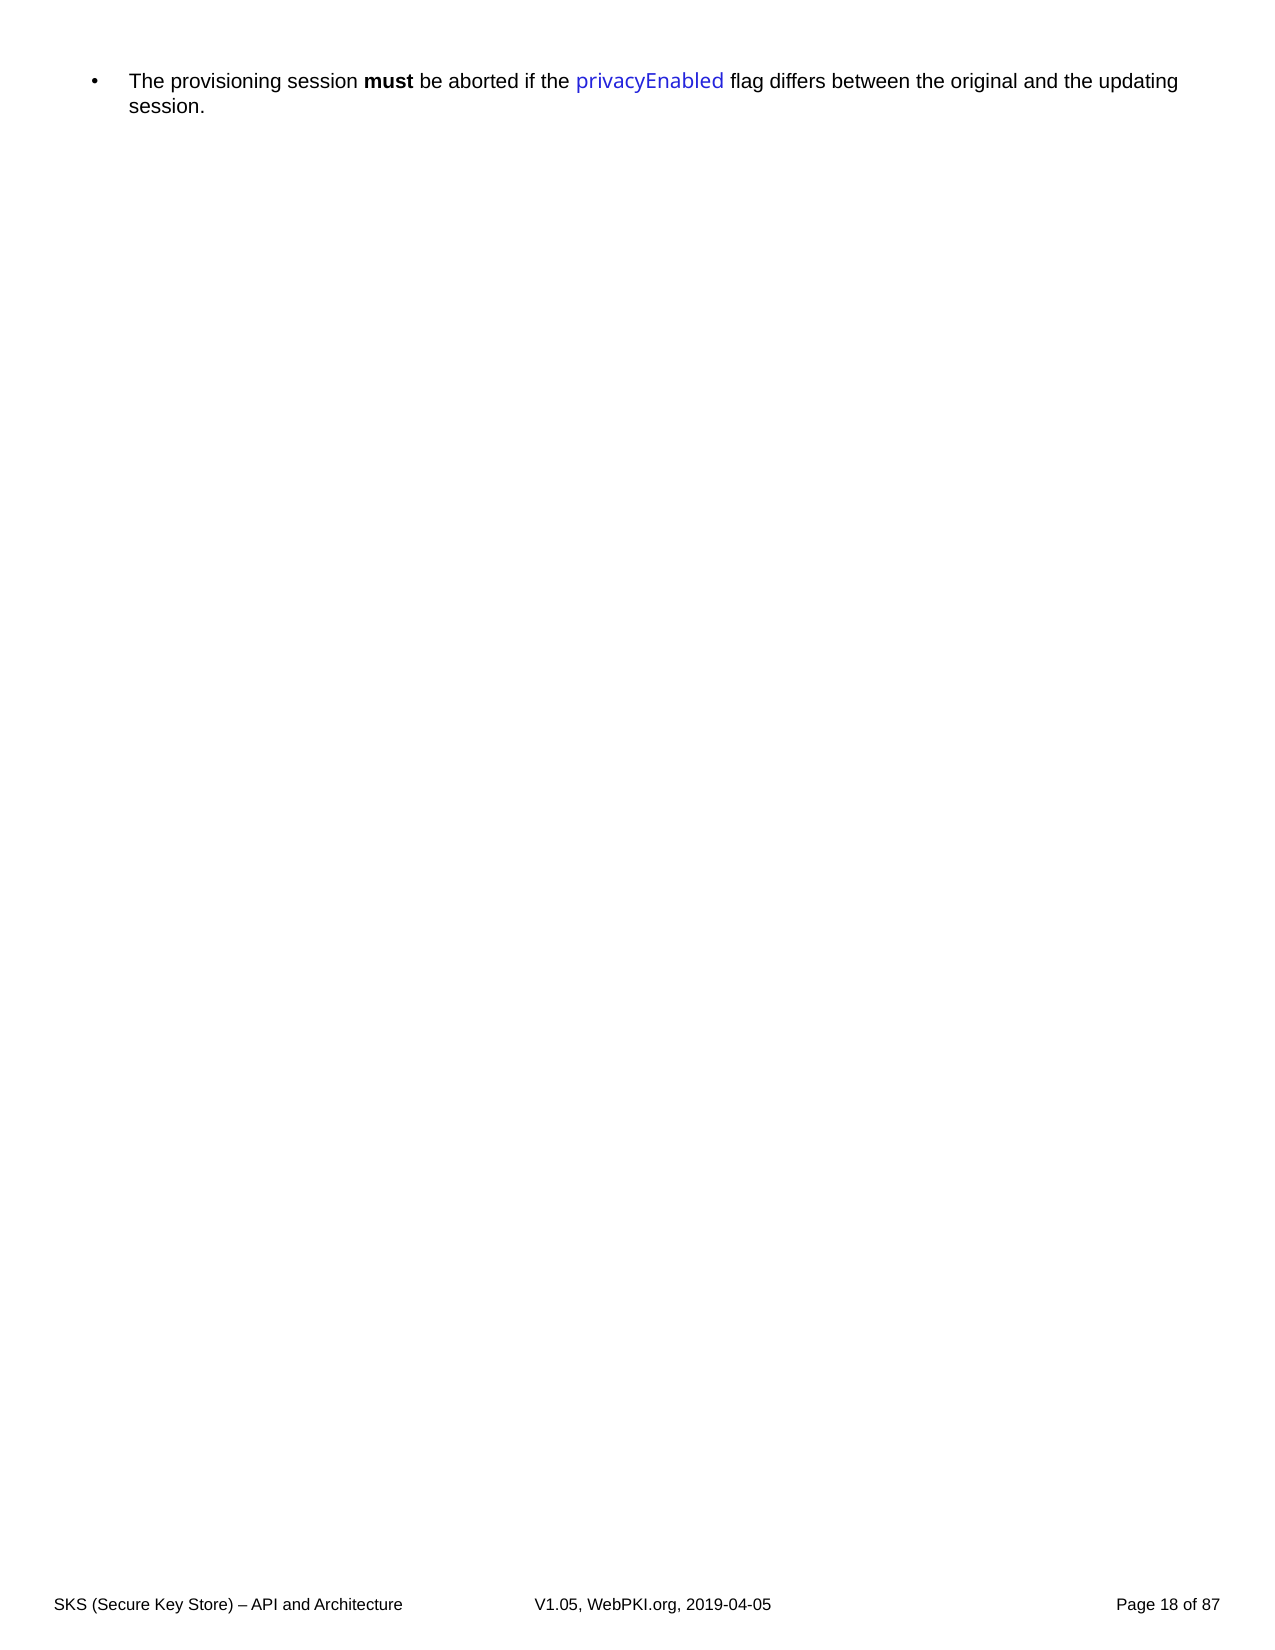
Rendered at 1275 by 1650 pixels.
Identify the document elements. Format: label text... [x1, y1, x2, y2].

list The provisioning session must be aborted if the privacyEnabled flag differs between the original and the updating session. [91, 66, 1221, 118]
